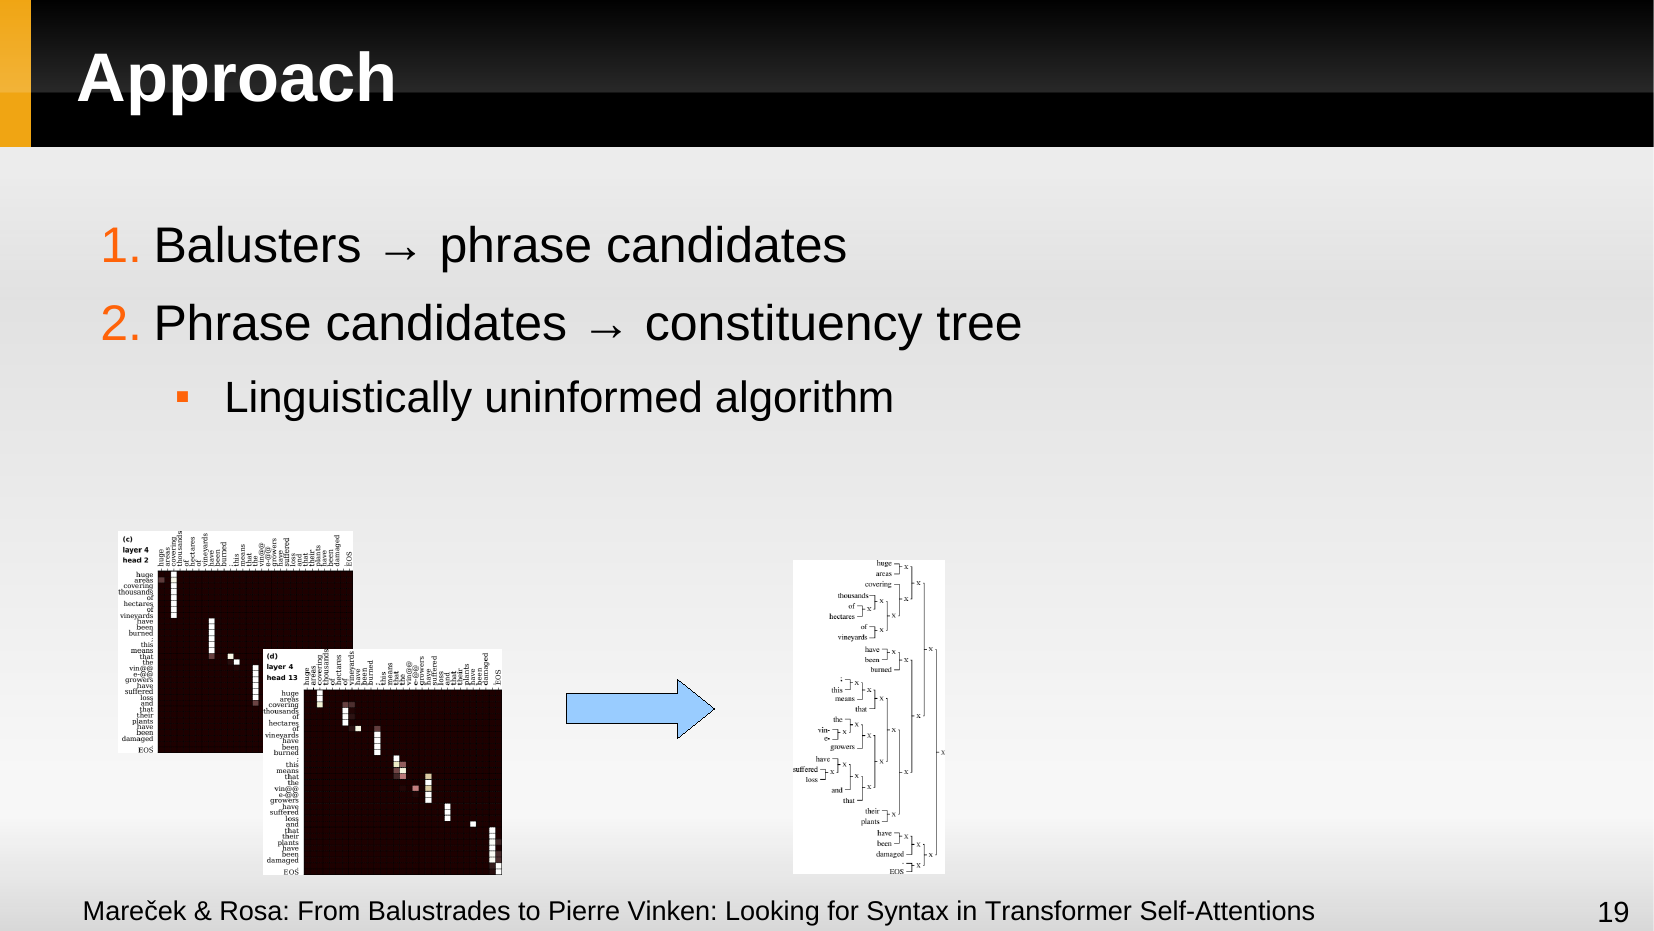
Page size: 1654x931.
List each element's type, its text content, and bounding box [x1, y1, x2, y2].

text_box [566, 679, 715, 739]
list Balusters → phrase candidates Phrase candidates → constituency tree Linguistically uninformed algorithm [82, 217, 1595, 832]
title Approach [76, 0, 1625, 156]
picture [0, 0, 1654, 931]
